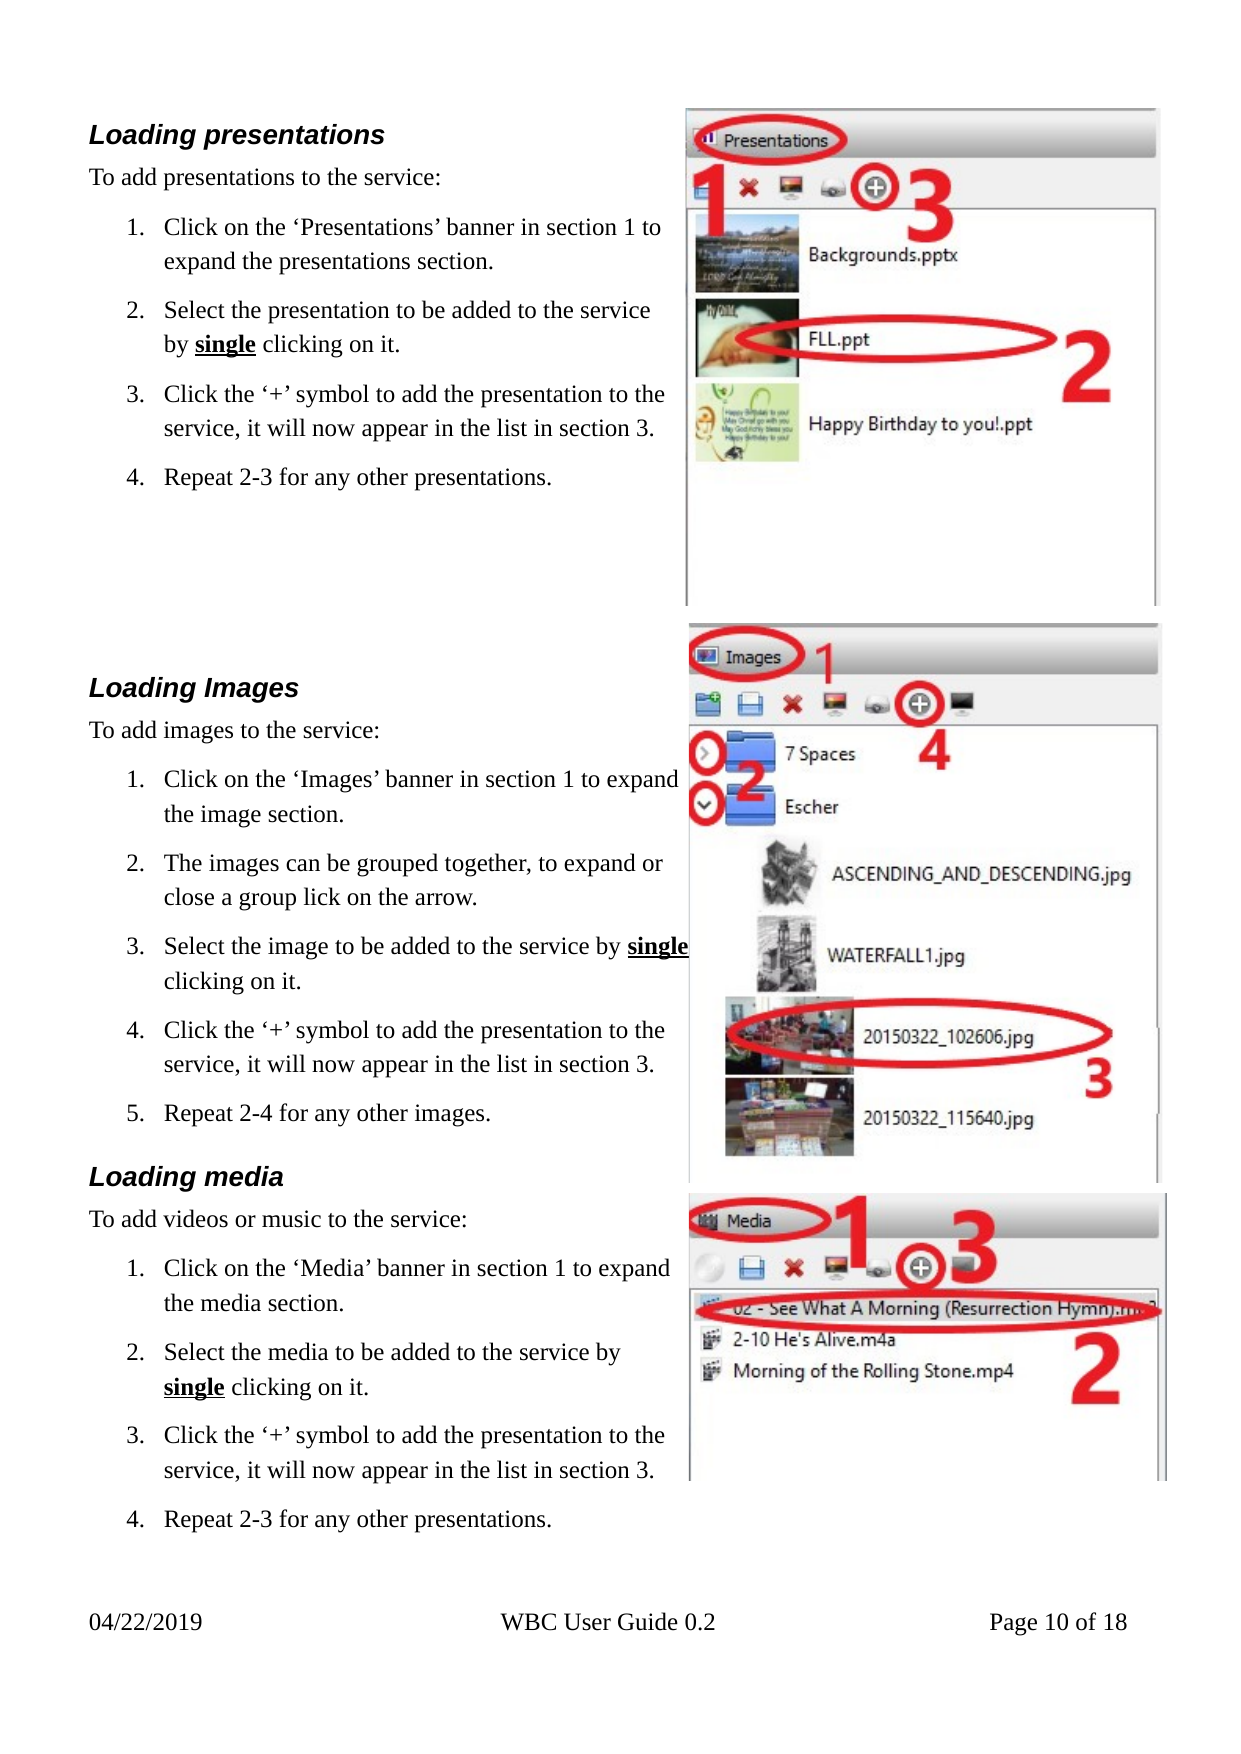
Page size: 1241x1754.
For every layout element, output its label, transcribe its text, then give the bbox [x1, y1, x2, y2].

list Repeat 2-3 for any other presentations. [126, 462, 685, 491]
subtitle Loading presentations [88, 118, 685, 150]
list Select the presentation to be added to the service by single clicking on it. [126, 295, 685, 358]
list Select the image to be added to the service by single clicking on it. [126, 931, 688, 995]
picture [685, 108, 1161, 606]
list Click on the ‘Images’ banner in section 1 to expand the image section. [126, 764, 688, 828]
text To add presentations to the service: [88, 162, 685, 191]
text To add videos or music to the service: [88, 1204, 688, 1233]
list Click the ‘+’ symbol to add the presentation to the service, it will now appear in the list in section 3. [126, 379, 685, 442]
list Repeat 2-4 for any other images. [126, 1098, 688, 1127]
list Repeat 2-3 for any other presentations. [126, 1504, 1152, 1533]
picture [688, 623, 1163, 1183]
subtitle Loading Images [88, 671, 688, 703]
list The images can be grouped together, to expand or close a group lick on the arrow. [126, 848, 688, 911]
list Click on the ‘Media’ banner in section 1 to expand the media section. [126, 1253, 688, 1317]
subtitle Loading media [88, 1160, 1152, 1192]
list Click the ‘+’ symbol to add the presentation to the service, it will now appear in the list in section 3. [126, 1015, 688, 1078]
list Click on the ‘Presentations’ banner in section 1 to expand the presentations section. [126, 212, 685, 275]
list Click the ‘+’ symbol to add the presentation to the service, it will now appear in the list in section 3. [126, 1421, 1152, 1484]
list Select the media to be added to the service by single clicking on it. [126, 1337, 688, 1400]
picture [688, 1193, 1167, 1481]
text To add images to the service: [88, 715, 688, 744]
